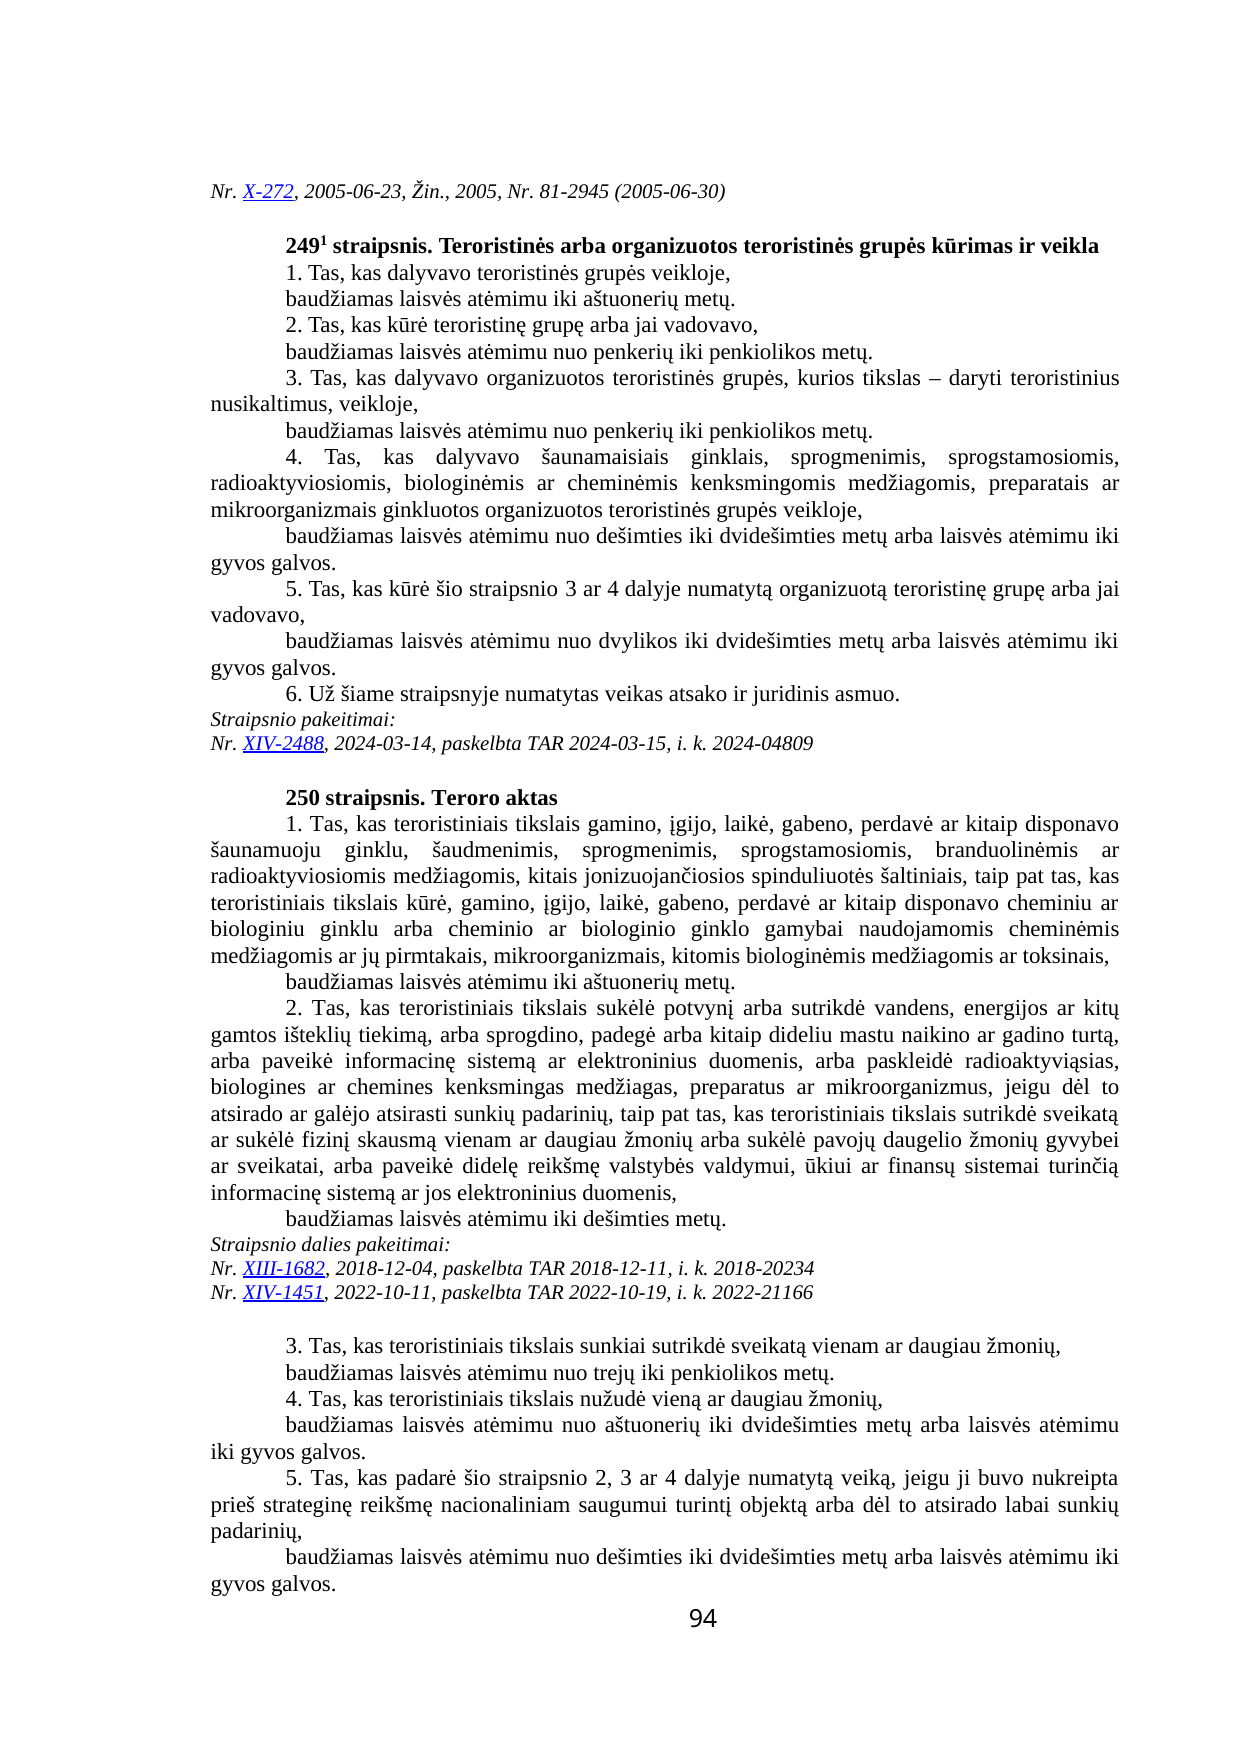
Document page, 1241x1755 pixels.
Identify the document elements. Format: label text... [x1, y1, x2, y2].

text 2491 straipsnis. Teroristinės arba organizuotos teroristinės grupės kūrimas ir veikla [210, 232, 1120, 259]
text 3. Tas, kas dalyvavo organizuotos teroristinės grupės, kurios tikslas – daryti teroristinius nusikaltimus, veikloje, [210, 364, 1120, 417]
text baudžiamas laisvės atėmimu nuo dešimties iki dvidešimties metų arba laisvės atėmimu iki gyvos galvos. [210, 1543, 1120, 1596]
text baudžiamas laisvės atėmimu nuo dvylikos iki dvidešimties metų arba laisvės atėmimu iki gyvos galvos. [210, 628, 1120, 680]
text Nr. XIII-1682, 2018-12-04, paskelbta TAR 2018-12-11, i. k. 2018-20234 [210, 1256, 1120, 1280]
text baudžiamas laisvės atėmimu iki aštuonerių metų. [210, 285, 1120, 311]
text 1. Tas, kas teroristiniais tikslais gamino, įgijo, laikė, gabeno, perdavė ar kitaip disponavo šaunamuoju ginklu, šaudmenimis, sprogmenimis, sprogstamosiomis, branduolinėmis ar radioaktyviosiomis medžiagomis, kitais jonizuojančiosios spinduliuotės šaltiniais, taip pat tas, kas teroristiniais tikslais kūrė, gamino, įgijo, laikė, gabeno, perdavė ar kitaip disponavo cheminiu ar biologiniu ginklu arba cheminio ar biologinio ginklo gamybai naudojamomis cheminėmis medžiagomis ar jų pirmtakais, mikroorganizmais, kitomis biologinėmis medžiagomis ar toksinais, [210, 810, 1120, 968]
text Nr. XIV-1451, 2022-10-11, paskelbta TAR 2022-10-19, i. k. 2022-21166 [210, 1280, 1120, 1304]
text 5. Tas, kas kūrė šio straipsnio 3 ar 4 dalyje numatytą organizuotą teroristinę grupę arba jai vadovavo, [210, 575, 1120, 628]
text 2. Tas, kas kūrė teroristinę grupę arba jai vadovavo, [210, 311, 1120, 338]
text 4. Tas, kas dalyvavo šaunamaisiais ginklais, sprogmenimis, sprogstamosiomis, radioaktyviosiomis, biologinėmis ar cheminėmis kenksmingomis medžiagomis, preparatais ar mikroorganizmais ginkluotos organizuotos teroristinės grupės veikloje, [210, 443, 1120, 522]
text Straipsnio pakeitimai: [210, 707, 1120, 731]
text baudžiamas laisvės atėmimu nuo penkerių iki penkiolikos metų. [210, 417, 1120, 443]
text 2. Tas, kas teroristiniais tikslais sukėlė potvynį arba sutrikdė vandens, energijos ar kitų gamtos išteklių tiekimą, arba sprogdino, padegė arba kitaip dideliu mastu naikino ar gadino turtą, arba paveikė informacinę sistemą ar elektroninius duomenis, arba paskleidė radioaktyviąsias, biologines ar chemines kenksmingas medžiagas, preparatus ar mikroorganizmus, jeigu dėl to atsirado ar galėjo atsirasti sunkių padarinių, taip pat tas, kas teroristiniais tikslais sutrikdė sveikatą ar sukėlė fizinį skausmą vienam ar daugiau žmonių arba sukėlė pavojų daugelio žmonių gyvybei ar sveikatai, arba paveikė didelę reikšmę valstybės valdymui, ūkiui ar finansų sistemai turinčią informacinę sistemą ar jos elektroninius duomenis, [210, 994, 1120, 1205]
text baudžiamas laisvės atėmimu nuo trejų iki penkiolikos metų. [210, 1359, 1120, 1385]
text baudžiamas laisvės atėmimu nuo aštuonerių iki dvidešimties metų arba laisvės atėmimu iki gyvos galvos. [210, 1412, 1120, 1464]
text Straipsnio dalies pakeitimai: [210, 1232, 1120, 1256]
text 3. Tas, kas teroristiniais tikslais sunkiai sutrikdė sveikatą vienam ar daugiau žmonių, [210, 1332, 1120, 1359]
text Nr. XIV-2488, 2024-03-14, paskelbta TAR 2024-03-15, i. k. 2024-04809 [210, 731, 1120, 755]
text baudžiamas laisvės atėmimu nuo dešimties iki dvidešimties metų arba laisvės atėmimu iki gyvos galvos. [210, 522, 1120, 575]
text baudžiamas laisvės atėmimu iki aštuonerių metų. [210, 968, 1120, 994]
text 6. Už šiame straipsnyje numatytas veikas atsako ir juridinis asmuo. [210, 680, 1120, 707]
text 250 straipsnis. Teroro aktas [210, 783, 1120, 810]
text baudžiamas laisvės atėmimu iki dešimties metų. [210, 1205, 1120, 1232]
text 1. Tas, kas dalyvavo teroristinės grupės veikloje, [210, 259, 1120, 285]
text baudžiamas laisvės atėmimu nuo penkerių iki penkiolikos metų. [210, 338, 1120, 364]
text 4. Tas, kas teroristiniais tikslais nužudė vieną ar daugiau žmonių, [210, 1385, 1120, 1412]
text Nr. X-272, 2005-06-23, Žin., 2005, Nr. 81-2945 (2005-06-30) [210, 179, 1120, 203]
text 5. Tas, kas padarė šio straipsnio 2, 3 ar 4 dalyje numatytą veiką, jeigu ji buvo nukreipta prieš strateginę reikšmę nacionaliniam saugumui turintį objektą arba dėl to atsirado labai sunkių padarinių, [210, 1464, 1120, 1543]
